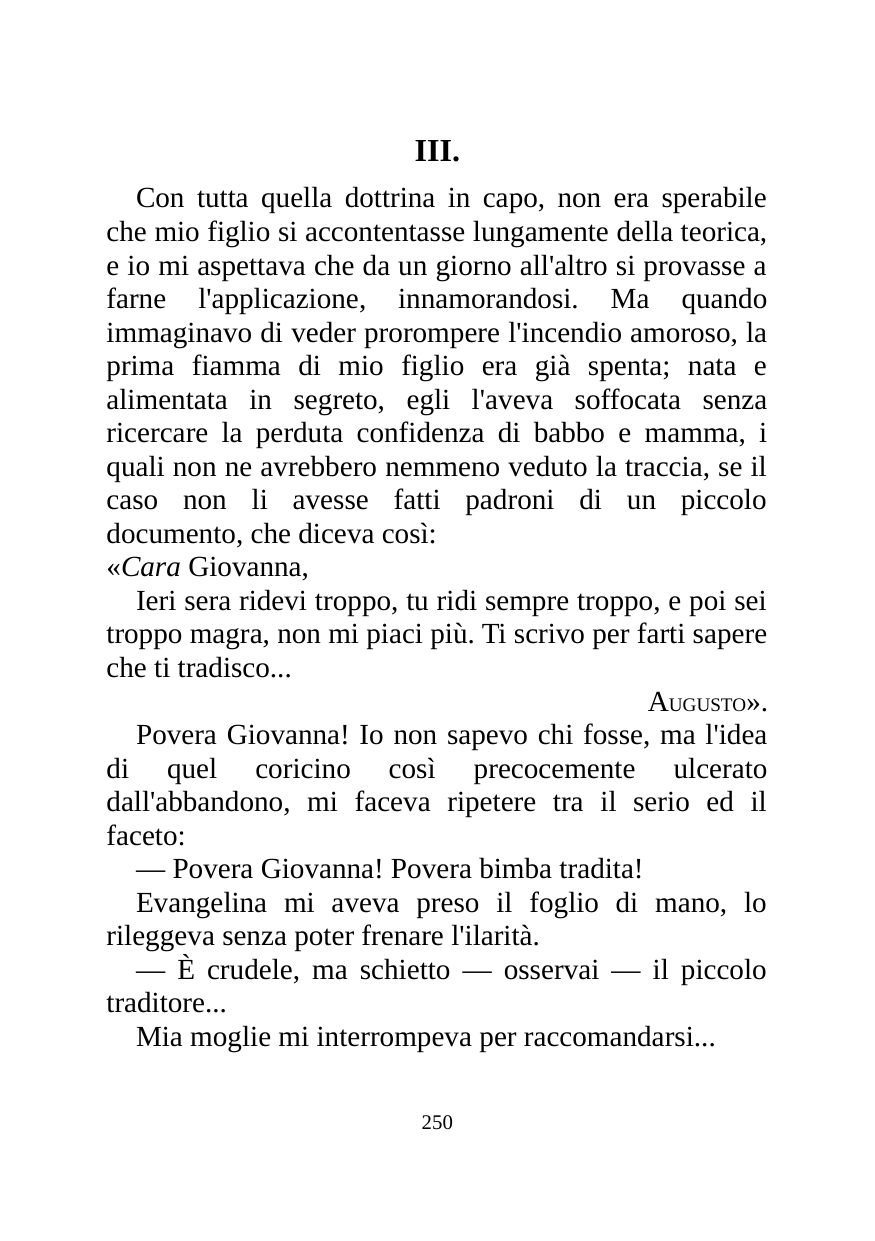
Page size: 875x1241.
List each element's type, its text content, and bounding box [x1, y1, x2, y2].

text — Povera Giovanna! Povera bimba tradita! [106, 851, 768, 885]
text Povera Giovanna! Io non sapevo chi fosse, ma l'idea di quel coricino così precocemente ulcerato dall'abbandono, mi faceva ripetere tra il serio ed il faceto: [106, 717, 768, 851]
text Evangelina mi aveva preso il foglio di mano, lo rileggeva senza poter frenare l'ilarità. [106, 885, 768, 952]
subtitle III. [106, 131, 768, 168]
text Ieri sera ridevi troppo, tu ridi sempre troppo, e poi sei troppo magra, non mi piaci più. Ti scrivo per farti sapere che ti tradisco... [106, 583, 768, 684]
text Mia moglie mi interrompeva per raccomandarsi... [106, 1019, 768, 1053]
text — È crudele, ma schietto — osservai — il piccolo traditore... [106, 952, 768, 1019]
text Augusto». [106, 684, 768, 717]
text «Cara Giovanna, [106, 549, 768, 583]
text Con tutta quella dottrina in capo, non era sperabile che mio figlio si accontentasse lungamente della teorica, e io mi aspettava che da un giorno all'altro si provasse a farne l'applicazione, innamorandosi. Ma quando immaginavo di veder prorompere l'incendio amoroso, la prima fiamma di mio figlio era già spenta; nata e alimentata in segreto, egli l'aveva soffocata senza ricercare la perduta confidenza di babbo e mamma, i quali non ne avrebbero nemmeno veduto la traccia, se il caso non li avesse fatti padroni di un piccolo documento, che diceva così: [106, 181, 768, 549]
